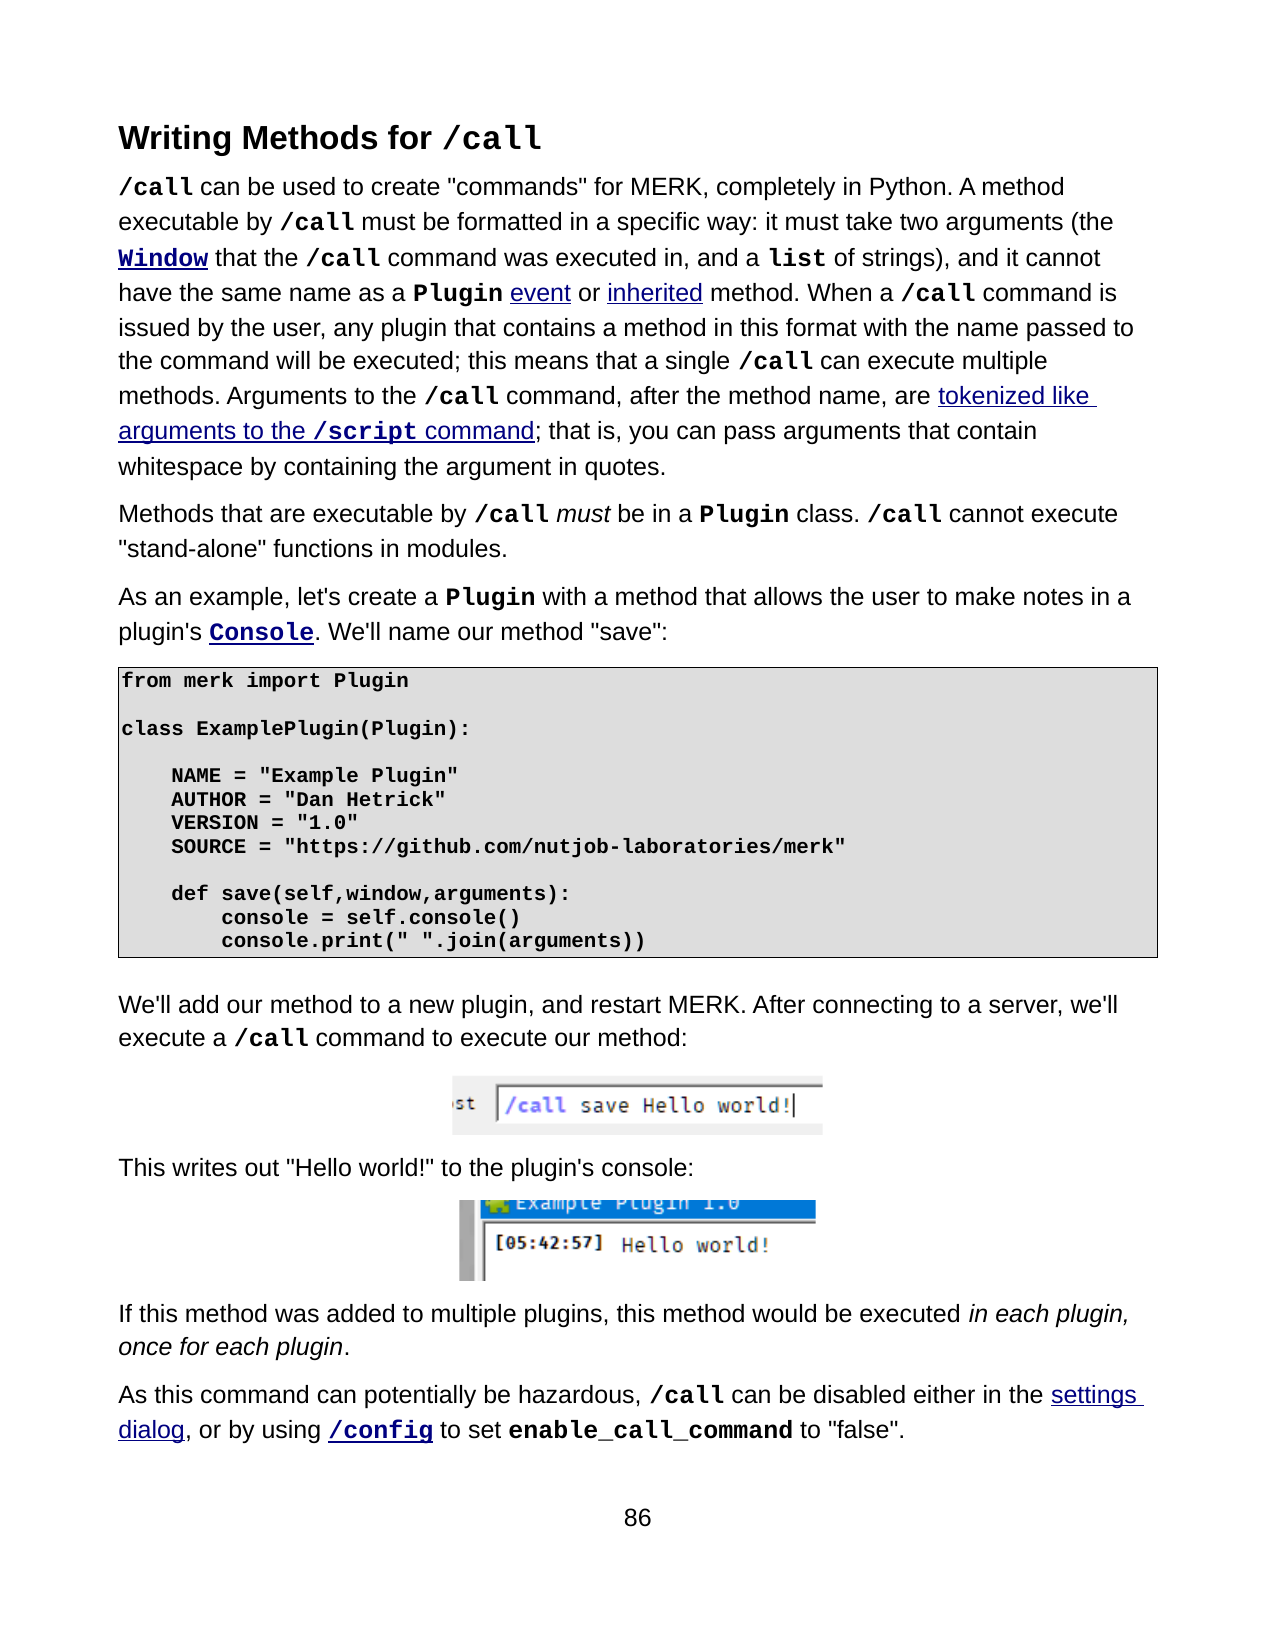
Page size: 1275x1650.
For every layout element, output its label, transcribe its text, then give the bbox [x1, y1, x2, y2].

table_header from merk import Plugin class ExamplePlugin(Plugin): NAME = "Example Plugin" AUTHOR = "Dan Hetrick" VERSION = "1.0" SOURCE = "https://github.com/nutjob-laboratories/merk" def save(self,window,arguments): console = self.console() console.print(" ".join(arguments)) [119, 668, 1157, 957]
text This writes out "Hello world!" to the plugin's console: [118, 1153, 1157, 1182]
text As this command can potentially be hazardous, /call can be disabled either in the settings dialog, or by using /config to set enable_call_command to "false". [118, 1380, 1157, 1446]
text Methods that are executable by /call must be in a Plugin class. /call cannot execute "stand-alone" functions in modules. [118, 499, 1157, 563]
text We'll add our method to a new plugin, and restart MERK. After connecting to a server, we'll execute a /call command to execute our method: [118, 958, 1157, 1054]
picture [459, 1200, 816, 1281]
text As an example, let's create a Plugin with a method that allows the user to make notes in a plugin's Console. We'll name our method "save": [118, 582, 1157, 648]
text /call can be used to create "commands" for MERK, completely in Python. A method executable by /call must be formatted in a specific way: it must take two arguments (the Window that the /call command was executed in, and a list of strings), and it cannot have the same name as a Plugin event or inherited method. When a /call command is issued by the user, any plugin that contains a method in this format with the name passed to the command will be executed; this means that a single /call can execute multiple methods. Arguments to the /call command, after the method name, are tokenized like arguments to the /script command; that is, you can pass arguments that contain whitespace by containing the argument in quotes. [118, 172, 1157, 480]
subtitle Writing Methods for /call [118, 118, 1157, 159]
picture [452, 1073, 823, 1135]
text If this method was added to multiple plugins, this method would be executed in each plugin, once for each plugin. [118, 1299, 1157, 1361]
